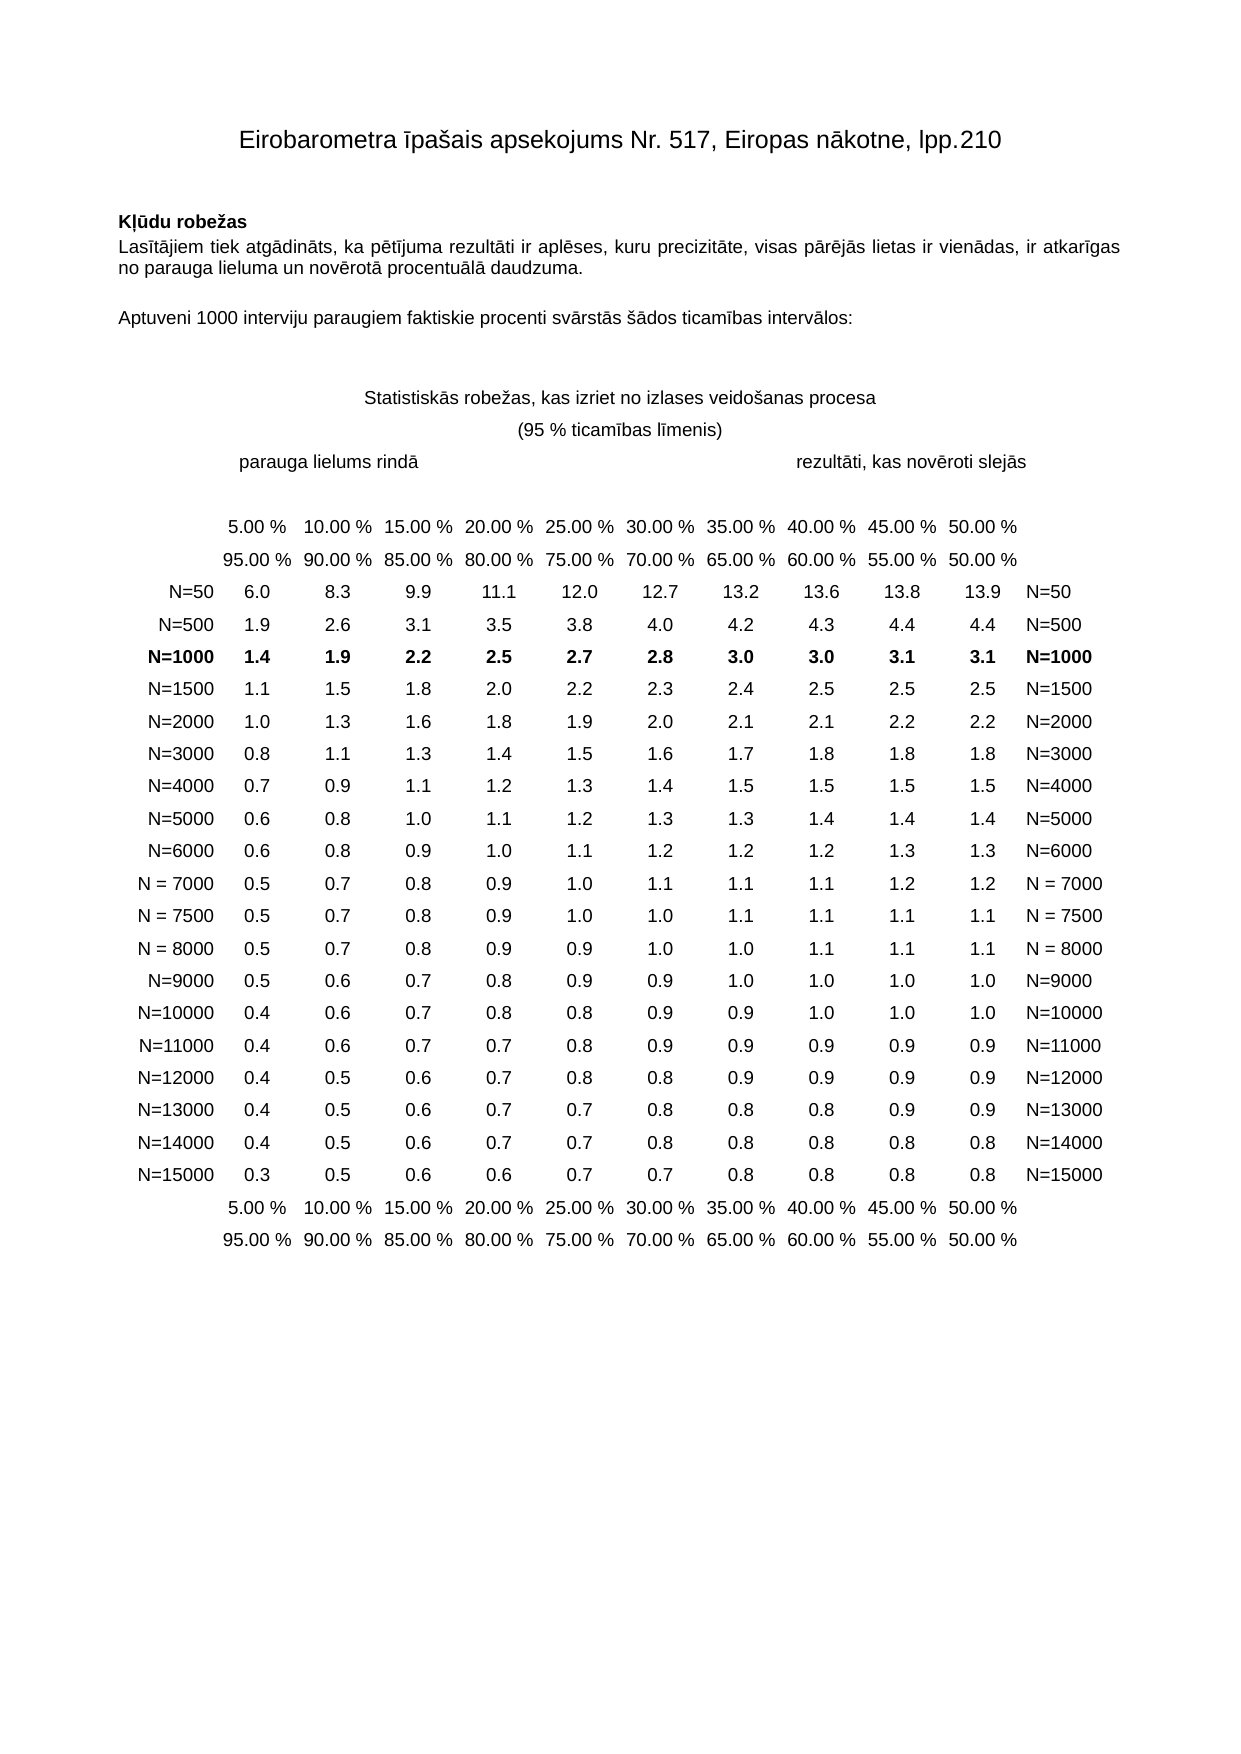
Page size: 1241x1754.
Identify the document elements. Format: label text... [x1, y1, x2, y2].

table_cell 13.2 [700, 576, 781, 608]
table_cell 2.8 [620, 640, 700, 673]
table_cell N=15000 [1023, 1159, 1122, 1191]
table_cell 0.7 [539, 1094, 620, 1126]
table_cell 0.8 [700, 1126, 781, 1159]
table_cell [459, 478, 539, 511]
table_cell 65,00 % [700, 1224, 781, 1256]
table_cell 0.9 [297, 770, 378, 802]
table_cell 1.3 [297, 705, 378, 737]
table_cell 2.6 [297, 608, 378, 640]
table_cell N=1500 [1023, 673, 1122, 705]
table_cell 1.1 [620, 867, 700, 899]
table_cell 85,00 % [378, 543, 458, 576]
table_cell [118, 511, 217, 543]
table_cell 1.0 [539, 867, 620, 899]
table_cell 1.1 [862, 900, 942, 932]
table_header [118, 381, 217, 413]
table_cell N=1000 [118, 640, 217, 673]
table_cell 3.1 [862, 640, 942, 673]
table_cell 1.0 [700, 964, 781, 997]
table_cell 2.0 [620, 705, 700, 737]
table_cell 2.5 [459, 640, 539, 673]
table_cell parauga lielums rindā [118, 446, 539, 478]
table_cell 1.0 [862, 997, 942, 1029]
table_cell 40,00 % [781, 511, 862, 543]
table_cell 2.2 [942, 705, 1023, 737]
table_cell 1.0 [539, 900, 620, 932]
table_cell 2.5 [781, 673, 862, 705]
table_cell 4.3 [781, 608, 862, 640]
table_cell 8.3 [297, 576, 378, 608]
table_cell N = 7500 [118, 900, 217, 932]
table_cell N=10000 [118, 997, 217, 1029]
table_cell 1.5 [862, 770, 942, 802]
table_cell 3.5 [459, 608, 539, 640]
table_cell N=13000 [1023, 1094, 1122, 1126]
table_cell 0.6 [217, 802, 297, 835]
table_cell 1.1 [297, 738, 378, 770]
table_cell [118, 414, 217, 446]
table_cell N=10000 [1023, 997, 1122, 1029]
table_cell 0.7 [378, 997, 458, 1029]
table_cell [1023, 511, 1122, 543]
table_cell 0.8 [700, 1159, 781, 1191]
table_cell N=13000 [118, 1094, 217, 1126]
table_cell 0.6 [459, 1159, 539, 1191]
table_cell [781, 478, 862, 511]
table_cell 1.1 [862, 932, 942, 964]
table_cell 55,00 % [862, 1224, 942, 1256]
table_cell 1.1 [700, 900, 781, 932]
table_cell N=50 [118, 576, 217, 608]
table_cell N=4000 [118, 770, 217, 802]
table_cell 1.0 [781, 997, 862, 1029]
table_cell 0.7 [378, 964, 458, 997]
table_cell 0.9 [539, 964, 620, 997]
table_cell 1.1 [781, 900, 862, 932]
table_cell 70,00 % [620, 543, 700, 576]
table_cell 1.0 [942, 964, 1023, 997]
table_cell 1.5 [942, 770, 1023, 802]
table_cell 0.8 [539, 997, 620, 1029]
table_cell 0.7 [297, 867, 378, 899]
table_cell 2.5 [942, 673, 1023, 705]
table_cell 13.8 [862, 576, 942, 608]
table_cell 0.9 [700, 1061, 781, 1094]
table_cell 1.8 [459, 705, 539, 737]
table_cell [1023, 1191, 1122, 1223]
table_cell 1.9 [217, 608, 297, 640]
table_cell 0.6 [297, 964, 378, 997]
table_cell 0.8 [459, 964, 539, 997]
table_cell N=50 [1023, 576, 1122, 608]
table_cell 0.6 [378, 1094, 458, 1126]
table_cell 2.7 [539, 640, 620, 673]
table_cell 65,00 % [700, 543, 781, 576]
table_cell 0.7 [297, 900, 378, 932]
table_cell N=2000 [1023, 705, 1122, 737]
table_cell 3.8 [539, 608, 620, 640]
table_cell 0.4 [217, 1061, 297, 1094]
table_cell 0.7 [459, 1094, 539, 1126]
table_cell 20,00 % [459, 1191, 539, 1223]
table_cell 1.1 [781, 867, 862, 899]
table_cell 11.1 [459, 576, 539, 608]
table_cell 1.2 [459, 770, 539, 802]
table_cell [297, 478, 378, 511]
table_cell 2.1 [700, 705, 781, 737]
table_cell 1.0 [217, 705, 297, 737]
table_cell 0.9 [459, 932, 539, 964]
table_cell 15,00 % [378, 511, 458, 543]
table_cell [700, 478, 781, 511]
table_cell N=14000 [1023, 1126, 1122, 1159]
table_cell 0.5 [297, 1094, 378, 1126]
table_cell [217, 478, 297, 511]
table_cell N=12000 [1023, 1061, 1122, 1094]
table_cell 0.8 [942, 1159, 1023, 1191]
table_cell 0.4 [217, 1094, 297, 1126]
table_cell 0.8 [217, 738, 297, 770]
table_cell 1.3 [620, 802, 700, 835]
table_cell 0.9 [539, 932, 620, 964]
table_cell 1.7 [700, 738, 781, 770]
table_cell 1.0 [942, 997, 1023, 1029]
table_cell 1.5 [297, 673, 378, 705]
table_cell 2.0 [459, 673, 539, 705]
table_cell N=9000 [118, 964, 217, 997]
table_cell 1.0 [862, 964, 942, 997]
table_cell 4.2 [700, 608, 781, 640]
table_cell 75,00 % [539, 1224, 620, 1256]
table_cell 45,00 % [862, 1191, 942, 1223]
table_cell 0.5 [297, 1126, 378, 1159]
table_cell 2.1 [781, 705, 862, 737]
table_cell 0.8 [539, 1029, 620, 1061]
table_cell 1.2 [862, 867, 942, 899]
table_cell 50,00 % [942, 1191, 1023, 1223]
table_cell N = 7000 [118, 867, 217, 899]
table_cell 0.8 [297, 802, 378, 835]
table_cell 3.1 [942, 640, 1023, 673]
table_cell 4.4 [862, 608, 942, 640]
table_cell 3.0 [700, 640, 781, 673]
text Kļūdu robežas [118, 211, 1122, 232]
table_cell 1.4 [862, 802, 942, 835]
table_cell 0.7 [297, 932, 378, 964]
table_cell N=9000 [1023, 964, 1122, 997]
table_cell 0.7 [378, 1029, 458, 1061]
table_cell 0.9 [942, 1094, 1023, 1126]
table_cell 35,00 % [700, 511, 781, 543]
table_cell 0.8 [942, 1126, 1023, 1159]
table_cell 1.1 [942, 932, 1023, 964]
table_cell 40,00 % [781, 1191, 862, 1223]
table_cell 60,00 % [781, 543, 862, 576]
table_cell 1.0 [459, 835, 539, 867]
table_cell 50,00 % [942, 1224, 1023, 1256]
table_cell 0.8 [862, 1159, 942, 1191]
table_cell 1.3 [378, 738, 458, 770]
table_cell N=11000 [118, 1029, 217, 1061]
table_cell 20,00 % [459, 511, 539, 543]
table_cell 0.7 [539, 1126, 620, 1159]
table_cell 0.4 [217, 1126, 297, 1159]
table_cell 12.7 [620, 576, 700, 608]
table_cell 0.6 [297, 997, 378, 1029]
table_cell 0.7 [459, 1126, 539, 1159]
table_cell 10,00 % [297, 1191, 378, 1223]
table_cell 0.8 [297, 835, 378, 867]
table_cell 30,00 % [620, 1191, 700, 1223]
table_cell 0.8 [862, 1126, 942, 1159]
table_cell 13.6 [781, 576, 862, 608]
table_cell 25,00 % [539, 1191, 620, 1223]
table_cell 80,00 % [459, 1224, 539, 1256]
table_cell N=6000 [1023, 835, 1122, 867]
table_cell 1.0 [700, 932, 781, 964]
table_cell 2.2 [539, 673, 620, 705]
table_cell 1.5 [700, 770, 781, 802]
table_cell 25,00 % [539, 511, 620, 543]
table_cell 2.5 [862, 673, 942, 705]
table_cell 0.6 [378, 1159, 458, 1191]
table_cell 5,00 % [217, 511, 297, 543]
table_cell 1.2 [942, 867, 1023, 899]
table_cell 4.4 [942, 608, 1023, 640]
table_cell [118, 543, 217, 576]
table_cell 80,00 % [459, 543, 539, 576]
table_cell 1.1 [539, 835, 620, 867]
table_cell 15,00 % [378, 1191, 458, 1223]
table_cell N = 7500 [1023, 900, 1122, 932]
table_cell N = 8000 [118, 932, 217, 964]
table_cell 85,00 % [378, 1224, 458, 1256]
table_cell 0.9 [620, 1029, 700, 1061]
table_cell N = 7000 [1023, 867, 1122, 899]
table_cell 0.5 [297, 1061, 378, 1094]
table_cell 2.4 [700, 673, 781, 705]
table_cell N=15000 [118, 1159, 217, 1191]
table_cell 12.0 [539, 576, 620, 608]
table_cell 6.0 [217, 576, 297, 608]
table_cell 10,00 % [297, 511, 378, 543]
table_cell 9.9 [378, 576, 458, 608]
table_cell 1.4 [781, 802, 862, 835]
table_cell 0.8 [378, 900, 458, 932]
table_cell 0.6 [378, 1061, 458, 1094]
table_cell 0.9 [459, 867, 539, 899]
table_cell 3.0 [781, 640, 862, 673]
table_cell 1.5 [781, 770, 862, 802]
table_cell 2.3 [620, 673, 700, 705]
table_cell 1.3 [539, 770, 620, 802]
table_cell 1.2 [620, 835, 700, 867]
table_cell [620, 478, 700, 511]
table_cell N=3000 [1023, 738, 1122, 770]
table_cell 90,00 % [297, 543, 378, 576]
table_cell [1023, 414, 1122, 446]
table_cell 3.1 [378, 608, 458, 640]
table_cell 50,00 % [942, 511, 1023, 543]
table_cell [539, 446, 620, 478]
table_cell N=1500 [118, 673, 217, 705]
table_cell 1.1 [942, 900, 1023, 932]
table_cell 1.6 [620, 738, 700, 770]
table_cell N=12000 [118, 1061, 217, 1094]
table_cell N = 8000 [1023, 932, 1122, 964]
table_cell 0.5 [217, 964, 297, 997]
table_cell 1.8 [378, 673, 458, 705]
table_cell 0.8 [700, 1094, 781, 1126]
table_cell 1.4 [620, 770, 700, 802]
table_cell 1.9 [539, 705, 620, 737]
table_cell 1.1 [700, 867, 781, 899]
table_cell 1.2 [700, 835, 781, 867]
table_cell 0.7 [539, 1159, 620, 1191]
table_cell 0.8 [378, 932, 458, 964]
table_cell 1.8 [862, 738, 942, 770]
table_cell 1.0 [620, 900, 700, 932]
table_cell 0.9 [781, 1061, 862, 1094]
table_cell 0.3 [217, 1159, 297, 1191]
table_cell 70,00 % [620, 1224, 700, 1256]
table_cell 1.9 [297, 640, 378, 673]
table_cell 0.6 [217, 835, 297, 867]
table_cell 30,00 % [620, 511, 700, 543]
table_cell 0.8 [781, 1159, 862, 1191]
table_cell 0.5 [217, 867, 297, 899]
table_cell 0.9 [378, 835, 458, 867]
table_cell 0.8 [620, 1094, 700, 1126]
table_cell 1.2 [781, 835, 862, 867]
table_cell 75,00 % [539, 543, 620, 576]
table_cell 0.7 [217, 770, 297, 802]
table_cell 4.0 [620, 608, 700, 640]
table_cell 0.9 [459, 900, 539, 932]
table_header Statistiskās robežas, kas izriet no izlases veidošanas procesa [217, 381, 1023, 413]
table_cell 1.3 [700, 802, 781, 835]
table_cell 1.4 [942, 802, 1023, 835]
table_cell [1023, 1224, 1122, 1256]
table_cell N=5000 [1023, 802, 1122, 835]
table_cell 0.8 [539, 1061, 620, 1094]
table_cell 0.6 [297, 1029, 378, 1061]
table_cell 1.1 [459, 802, 539, 835]
table_cell 0.8 [378, 867, 458, 899]
table_cell [1023, 478, 1122, 511]
table_cell 0.9 [781, 1029, 862, 1061]
table_cell N=500 [1023, 608, 1122, 640]
table_cell 60,00 % [781, 1224, 862, 1256]
table_cell 0.8 [781, 1126, 862, 1159]
table_cell 0.9 [620, 997, 700, 1029]
table_cell 1.4 [217, 640, 297, 673]
table_cell 0.5 [297, 1159, 378, 1191]
table_cell 0.8 [620, 1061, 700, 1094]
table_cell 1.1 [217, 673, 297, 705]
table_cell N=500 [118, 608, 217, 640]
table_cell N=6000 [118, 835, 217, 867]
table_cell 95,00 % [217, 1224, 297, 1256]
table_cell 1.3 [862, 835, 942, 867]
table_cell [942, 478, 1023, 511]
table_cell 0.9 [942, 1061, 1023, 1094]
table_cell [1023, 543, 1122, 576]
table_cell 95,00 % [217, 543, 297, 576]
table_cell 1.1 [781, 932, 862, 964]
table_cell 1.8 [942, 738, 1023, 770]
table_cell 13.9 [942, 576, 1023, 608]
table_cell 0.9 [862, 1029, 942, 1061]
table_cell [118, 1224, 217, 1256]
table_cell 0.4 [217, 997, 297, 1029]
table_cell 2.2 [862, 705, 942, 737]
table_cell [862, 478, 942, 511]
table_cell 1.8 [781, 738, 862, 770]
text Aptuveni 1000 interviju paraugiem faktiskie procenti svārstās šādos ticamības intervālos: [118, 307, 1122, 328]
table_cell rezultāti, kas novēroti slejās [700, 446, 1122, 478]
table_cell [378, 478, 458, 511]
table_cell 0.8 [459, 997, 539, 1029]
table_cell 45,00 % [862, 511, 942, 543]
table_cell 0.9 [862, 1061, 942, 1094]
table_cell 0.7 [620, 1159, 700, 1191]
table_cell 1.5 [539, 738, 620, 770]
table_cell 55,00 % [862, 543, 942, 576]
text Lasītājiem tiek atgādināts, ka pētījuma rezultāti ir aplēses, kuru precizitāte, visas pārējās lietas ir vienādas, ir atkarīgas no parauga lieluma un novērotā procentuālā daudzuma. [118, 236, 1122, 279]
table_cell 0.9 [700, 1029, 781, 1061]
table_cell (95 % ticamības līmenis) [217, 414, 1023, 446]
table_cell N=5000 [118, 802, 217, 835]
table_cell [118, 478, 217, 511]
table_cell 0.5 [217, 932, 297, 964]
table_cell 0.7 [459, 1061, 539, 1094]
table_cell 2.2 [378, 640, 458, 673]
table_cell 50,00 % [942, 543, 1023, 576]
table_cell N=2000 [118, 705, 217, 737]
table_cell 1.0 [378, 802, 458, 835]
table_cell 0.9 [862, 1094, 942, 1126]
table_cell 0.9 [620, 964, 700, 997]
table_cell 1.1 [378, 770, 458, 802]
table_cell 0.5 [217, 900, 297, 932]
table_cell 1.0 [620, 932, 700, 964]
table_cell 1.3 [942, 835, 1023, 867]
table_cell 1.2 [539, 802, 620, 835]
table_cell 1.4 [459, 738, 539, 770]
table_cell N=1000 [1023, 640, 1122, 673]
table_cell [118, 1191, 217, 1223]
table_cell [539, 478, 620, 511]
table_cell 1.0 [781, 964, 862, 997]
table_cell [620, 446, 700, 478]
table_cell 5,00 % [217, 1191, 297, 1223]
table_cell 0.9 [942, 1029, 1023, 1061]
table_cell 0.8 [620, 1126, 700, 1159]
table_cell 0.7 [459, 1029, 539, 1061]
table_cell 0.9 [700, 997, 781, 1029]
table_cell N=4000 [1023, 770, 1122, 802]
table_cell 0.8 [781, 1094, 862, 1126]
table_cell 1.6 [378, 705, 458, 737]
table_cell 90,00 % [297, 1224, 378, 1256]
table_cell N=11000 [1023, 1029, 1122, 1061]
table_header [1023, 381, 1122, 413]
table_cell 0.4 [217, 1029, 297, 1061]
table_cell 35,00 % [700, 1191, 781, 1223]
table_cell N=14000 [118, 1126, 217, 1159]
table_cell N=3000 [118, 738, 217, 770]
table_cell 0.6 [378, 1126, 458, 1159]
